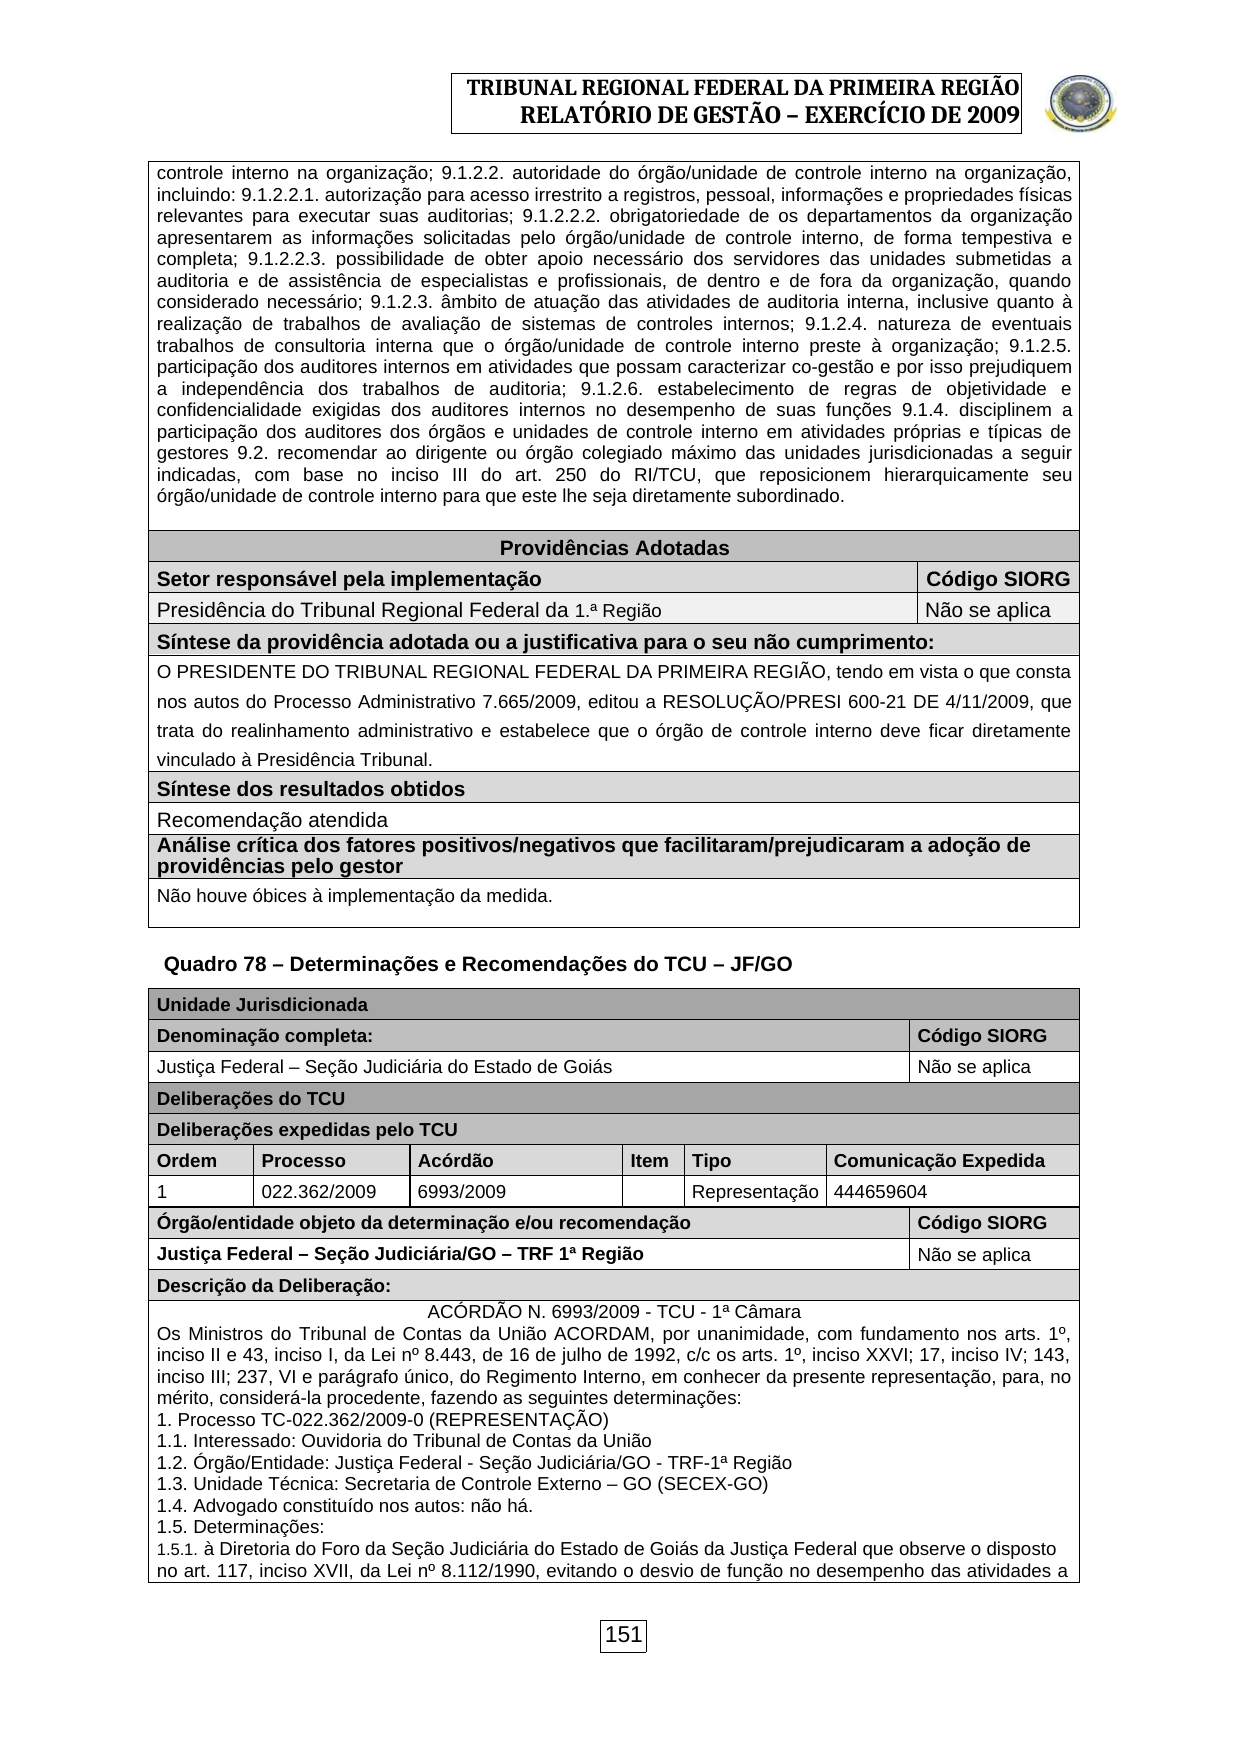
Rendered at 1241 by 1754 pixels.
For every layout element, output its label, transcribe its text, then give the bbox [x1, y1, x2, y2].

table_header controle interno na organização; 9.1.2.2. autoridade do órgão/unidade de controle interno na organização, incluindo: 9.1.2.2.1. autorização para acesso irrestrito a registros, pessoal, informações e propriedades físicas relevantes para executar suas auditorias; 9.1.2.2.2. obrigatoriedade de os departamentos da organização apresentarem as informações solicitadas pelo órgão/unidade de controle interno, de forma tempestiva e completa; 9.1.2.2.3. possibilidade de obter apoio necessário dos servidores das unidades submetidas a auditoria e de assistência de especialistas e profissionais, de dentro e de fora da organização, quando considerado necessário; 9.1.2.3. âmbito de atuação das atividades de auditoria interna, inclusive quanto à realização de trabalhos de avaliação de sistemas de controles internos; 9.1.2.4. natureza de eventuais trabalhos de consultoria interna que o órgão/unidade de controle interno preste à organização; 9.1.2.5. participação dos auditores internos em atividades que possam caracterizar co-gestão e por isso prejudiquem a independência dos trabalhos de auditoria; 9.1.2.6. estabelecimento de regras de objetividade e confidencialidade exigidas dos auditores internos no desempenho de suas funções 9.1.4. disciplinem a participação dos auditores dos órgãos e unidades de controle interno em atividades próprias e típicas de gestores 9.2. recomendar ao dirigente ou órgão colegiado máximo das unidades jurisdicionadas a seguir indicadas, com base no inciso III do art. 250 do RI/TCU, que reposicionem hierarquicamente seu órgão/unidade de controle interno para que este lhe seja diretamente subordinado. [149, 162, 1079, 530]
table_cell Código SIORG [910, 1208, 1079, 1238]
table_cell Item [623, 1145, 684, 1175]
table_cell Deliberações expedidas pelo TCU [149, 1114, 1079, 1144]
table_cell Representação [685, 1176, 826, 1206]
table_cell Análise crítica dos fatores positivos/negativos que facilitaram/prejudicaram a adoção de providências pelo gestor [149, 835, 1079, 878]
picture [1045, 75, 1117, 133]
table_cell Processo [254, 1145, 409, 1175]
table_cell Presidência do Tribunal Regional Federal da 1.ª Região [149, 593, 917, 623]
table_cell Acórdão [411, 1145, 622, 1175]
table_cell O PRESIDENTE DO TRIBUNAL REGIONAL FEDERAL DA PRIMEIRA REGIÃO, tendo em vista o que consta nos autos do Processo Administrativo 7.665/2009, editou a RESOLUÇÃO/PRESI 600-21 DE 4/11/2009, que trata do realinhamento administrativo e estabelece que o órgão de controle interno deve ficar diretamente vinculado à Presidência Tribunal. [149, 656, 1079, 771]
table_cell Síntese dos resultados obtidos [149, 772, 1079, 802]
table_cell Código SIORG [918, 562, 1079, 592]
table_cell 022.362/2009 [254, 1176, 409, 1206]
table_cell Deliberações do TCU [149, 1083, 1079, 1113]
table_cell ACÓRDÃO N. 6993/2009 - TCU - 1ª Câmara Os Ministros do Tribunal de Contas da União ACORDAM, por unanimidade, com fundamento nos arts. 1º, inciso II e 43, inciso I, da Lei nº 8.443, de 16 de julho de 1992, c/c os arts. 1º, inciso XXVI; 17, inciso IV; 143, inciso III; 237, VI e parágrafo único, do Regimento Interno, em conhecer da presente representação, para, no mérito, considerá-la procedente, fazendo as seguintes determinações: Processo TC-022.362/2009-0 (REPRESENTAÇÃO) Interessado: Ouvidoria do Tribunal de Contas da União Órgão/Entidade: Justiça Federal - Seção Judiciária/GO - TRF-1ª Região Unidade Técnica: Secretaria de Controle Externo – GO (SECEX-GO) Advogado constituído nos autos: não há. Determinações: à Diretoria do Foro da Seção Judiciária do Estado de Goiás da Justiça Federal que observe o disposto no art. 117, inciso XVII, da Lei nº 8.112/1990, evitando o desvio de função no desempenho das atividades a [149, 1301, 1079, 1582]
table_cell 6993/2009 [411, 1176, 622, 1206]
table_cell [623, 1176, 684, 1206]
table_cell Órgão/entidade objeto da determinação e/ou recomendação [149, 1208, 909, 1238]
table_cell Ordem [149, 1145, 253, 1175]
table_cell Descrição da Deliberação: [149, 1270, 1079, 1300]
table_cell Síntese da providência adotada ou a justificativa para o seu não cumprimento: [149, 624, 1079, 654]
table_cell 1 [149, 1176, 253, 1206]
table_cell Não houve óbices à implementação da medida. [149, 879, 1079, 927]
subtitle Quadro 78 – Determinações e Recomendações do TCU – JF/GO [163, 952, 1123, 976]
table_cell 444659604 [827, 1176, 1079, 1206]
table_cell Providências Adotadas [149, 531, 1079, 561]
table_cell Recomendação atendida [149, 803, 1079, 833]
table_cell Não se aplica [918, 593, 1079, 623]
table_cell Justiça Federal – Seção Judiciária/GO – TRF 1ª Região [149, 1239, 909, 1269]
table_cell Tipo [685, 1145, 826, 1175]
table_header Unidade Jurisdicionada [149, 989, 1079, 1019]
table_cell Código SIORG [910, 1020, 1079, 1051]
table_cell Denominação completa: [149, 1020, 909, 1051]
table_cell Justiça Federal – Seção Judiciária do Estado de Goiás [149, 1052, 909, 1082]
table_cell Não se aplica [910, 1239, 1079, 1269]
table_cell Setor responsável pela implementação [149, 562, 917, 592]
table_cell Não se aplica [910, 1052, 1079, 1082]
table_cell Comunicação Expedida [827, 1145, 1079, 1175]
